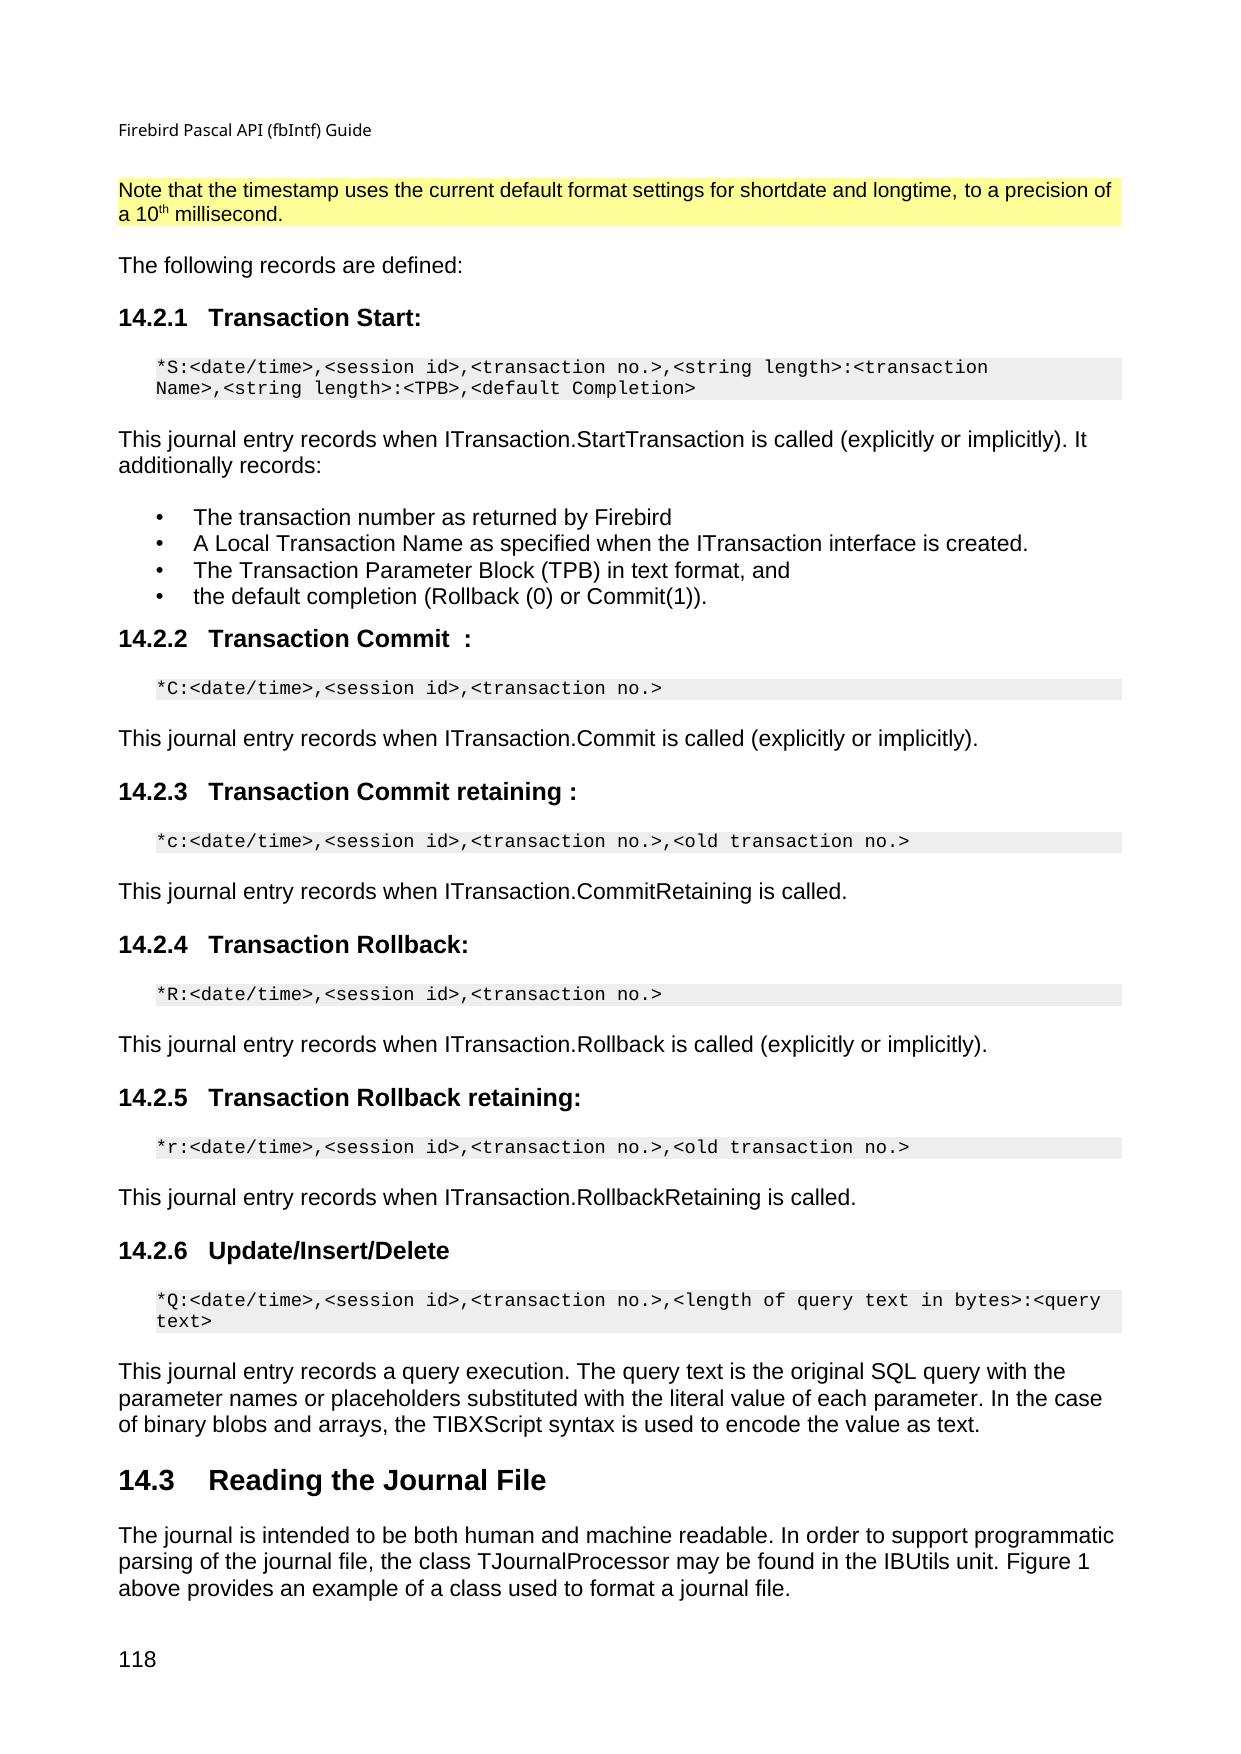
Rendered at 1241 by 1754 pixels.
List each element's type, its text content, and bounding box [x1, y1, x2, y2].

text This journal entry records when ITransaction.Rollback is called (explicitly or implicitly). [118, 1031, 1122, 1058]
text *S:<date/time>,<session id>,<transaction no.>,<string length>:<transaction Name>,<string length>:<TPB>,<default Completion> [156, 358, 1122, 400]
list The Transaction Parameter Block (TPB) in text format, and [156, 557, 1122, 583]
text This journal entry records when ITransaction.Commit is called (explicitly or implicitly). [118, 725, 1122, 752]
subtitle Transaction Commit retaining : [118, 777, 1122, 806]
list the default completion (Rollback (0) or Commit(1)). [156, 583, 1122, 609]
subtitle Transaction Start: [118, 303, 1122, 332]
text *R:<date/time>,<session id>,<transaction no.> [156, 984, 1122, 1006]
subtitle Transaction Rollback retaining: [118, 1083, 1122, 1112]
text The journal is intended to be both human and machine readable. In order to support programmatic parsing of the journal file, the class TJournalProcessor may be found in the IBUtils unit. Figure 1 above provides an example of a class used to format a journal file. [118, 1522, 1122, 1601]
text *r:<date/time>,<session id>,<transaction no.>,<old transaction no.> [156, 1137, 1122, 1159]
text This journal entry records when ITransaction.StartTransaction is called (explicitly or implicitly). It additionally records: [118, 426, 1122, 478]
subtitle Reading the Journal File [118, 1463, 1122, 1496]
text Note that the timestamp uses the current default format settings for shortdate and longtime, to a precision of a 10th millisecond. [118, 178, 1122, 226]
text *C:<date/time>,<session id>,<transaction no.> [156, 679, 1122, 700]
list A Local Transaction Name as specified when the ITransaction interface is created. [156, 530, 1122, 557]
text This journal entry records when ITransaction.CommitRetaining is called. [118, 878, 1122, 905]
subtitle Transaction Rollback: [118, 930, 1122, 959]
list The transaction number as returned by Firebird [156, 504, 1122, 530]
text This journal entry records a query execution. The query text is the original SQL query with the parameter names or placeholders substituted with the literal value of each parameter. In the case of binary blobs and arrays, the TIBXScript syntax is used to encode the value as text. [118, 1358, 1122, 1437]
text This journal entry records when ITransaction.RollbackRetaining is called. [118, 1184, 1122, 1211]
text *c:<date/time>,<session id>,<transaction no.>,<old transaction no.> [156, 832, 1122, 853]
subtitle Transaction Commit : [118, 624, 1122, 653]
text The following records are defined: [118, 252, 1122, 278]
text *Q:<date/time>,<session id>,<transaction no.>,<length of query text in bytes>:<query text> [156, 1290, 1122, 1333]
subtitle Update/Insert/Delete [118, 1236, 1122, 1265]
